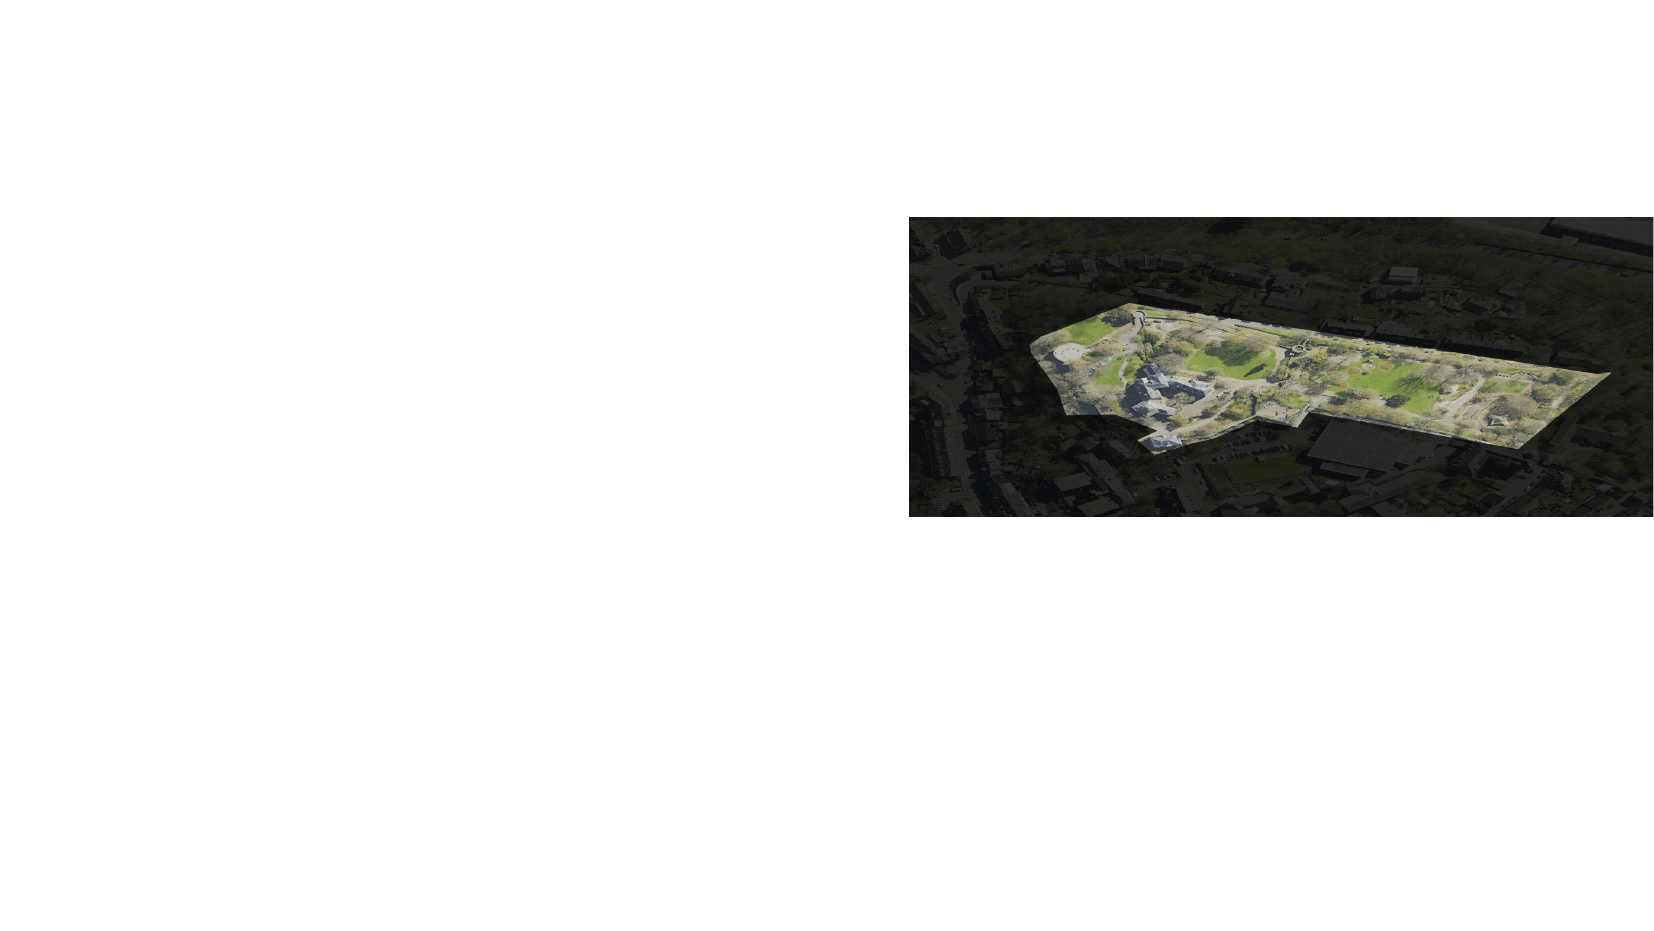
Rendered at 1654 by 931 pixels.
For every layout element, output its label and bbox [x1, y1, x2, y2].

picture [909, 217, 1654, 517]
